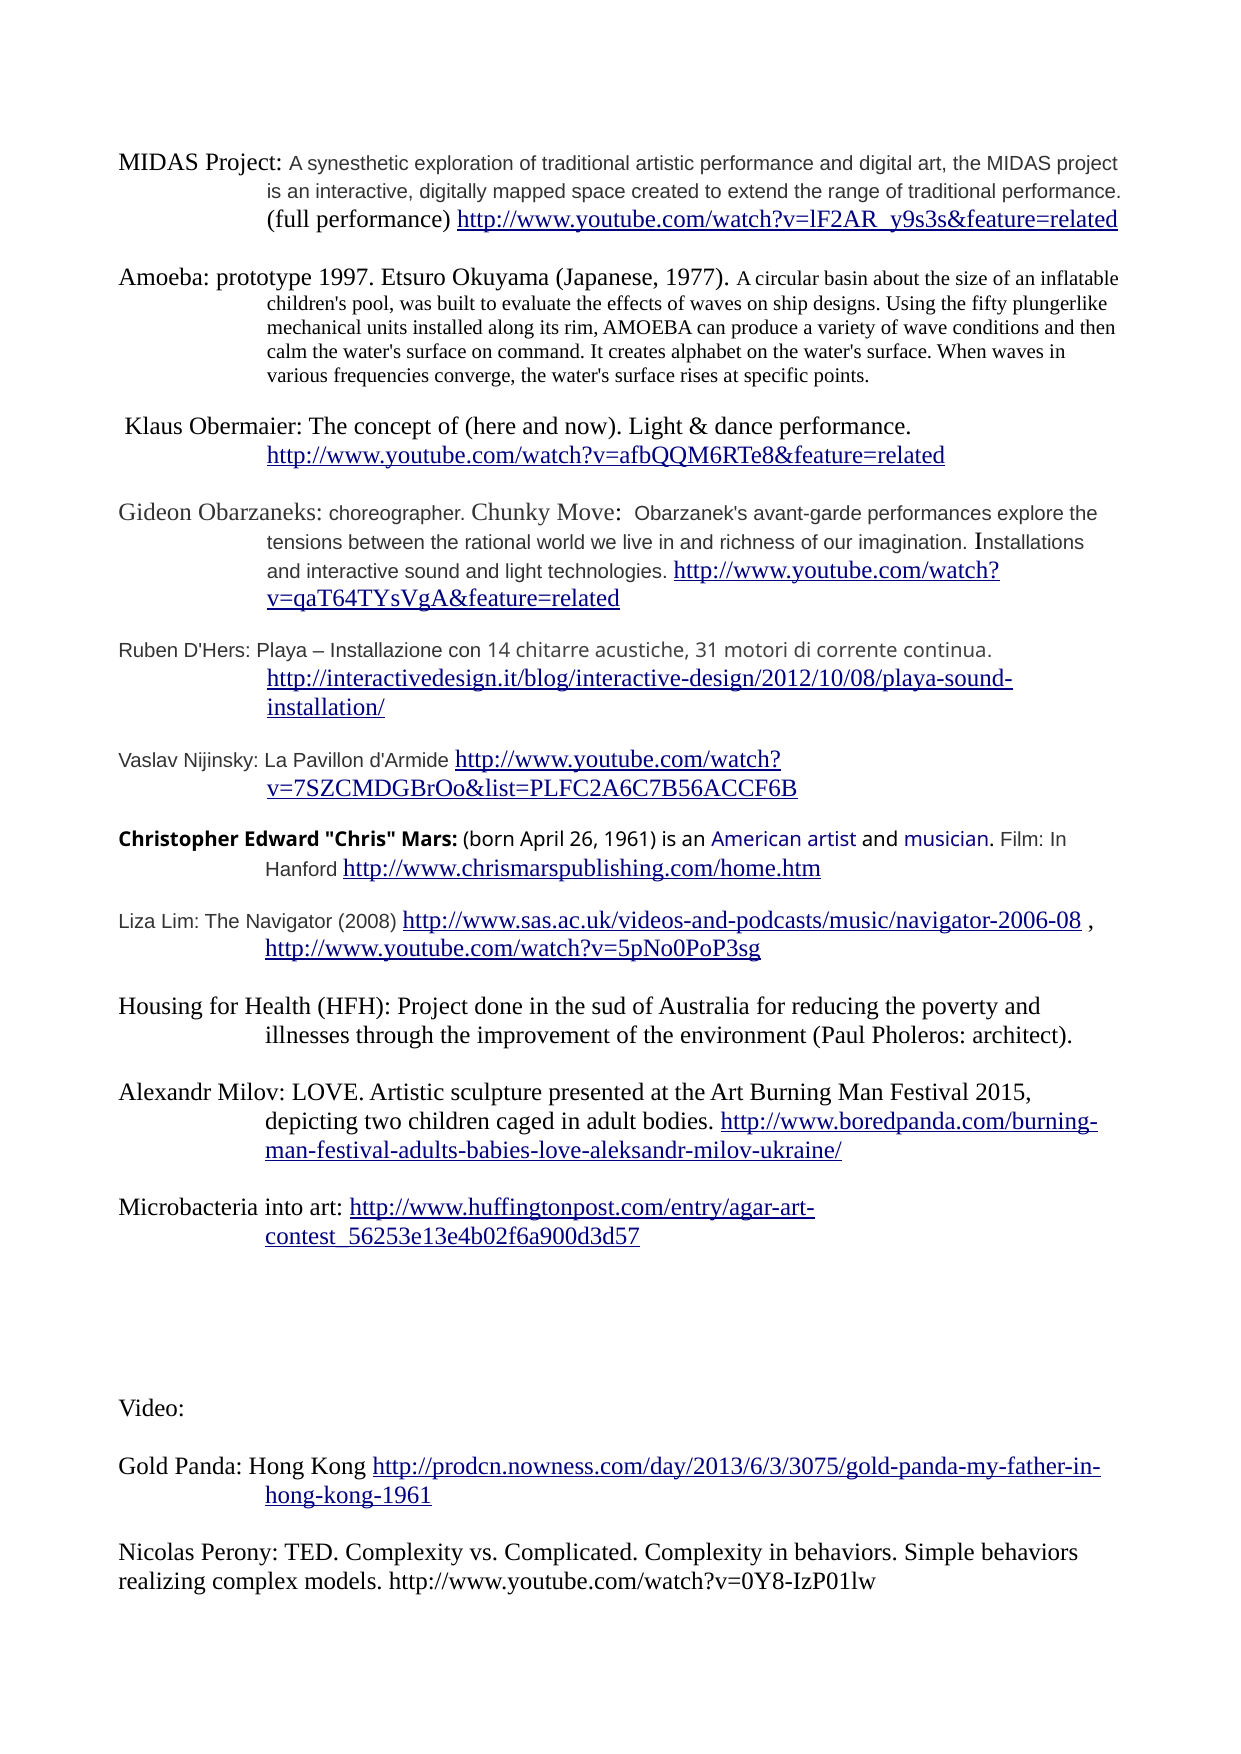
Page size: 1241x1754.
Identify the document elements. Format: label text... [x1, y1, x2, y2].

text Gideon Obarzaneks: choreographer. Chunky Move: Obarzanek's avant-garde performances explore the tensions between the rational world we live in and richness of our imagination. Installations and interactive sound and light technologies. http://www.youtube.com/watch?v=qaT64TYsVgA&feature=related [118, 497, 1122, 612]
text Liza Lim: The Navigator (2008) http://www.sas.ac.uk/videos-and-podcasts/music/navigator-2006-08 , http://www.youtube.com/watch?v=5pNo0PoP3sg [118, 905, 1122, 962]
text Gold Panda: Hong Kong http://prodcn.nowness.com/day/2013/6/3/3075/gold-panda-my-father-in-hong-kong-1961 [118, 1451, 1122, 1508]
text Vaslav Nijinsky: La Pavillon d'Armide http://www.youtube.com/watch?v=7SZCMDGBrOo&list=PLFC2A6C7B56ACCF6B [118, 744, 1122, 802]
text Klaus Obermaier: The concept of (here and now). Light & dance performance. http://www.youtube.com/watch?v=afbQQM6RTe8&feature=related [118, 411, 1122, 468]
text MIDAS Project: A synesthetic exploration of traditional artistic performance and digital art, the MIDAS project is an interactive, digitally mapped space created to extend the range of traditional performance. (full performance) http://www.youtube.com/watch?v=lF2AR_y9s3s&feature=related [118, 147, 1122, 233]
text Nicolas Perony: TED. Complexity vs. Complicated. Complexity in behaviors. Simple behaviors realizing complex models. http://www.youtube.com/watch?v=0Y8-IzP01lw [118, 1537, 1122, 1595]
text Christopher Edward "Chris" Mars: (born April 26, 1961) is an American artist and musician. Film: In Hanford http://www.chrismarspublishing.com/home.htm [118, 825, 1122, 881]
text Video: [118, 1393, 1122, 1422]
text Microbacteria into art: http://www.huffingtonpost.com/entry/agar-art-contest_56253e13e4b02f6a900d3d57 [118, 1192, 1122, 1250]
text Housing for Health (HFH): Project done in the sud of Australia for reducing the poverty and illnesses through the improvement of the environment (Paul Pholeros: architect). [118, 991, 1122, 1048]
text Ruben D'Hers: Playa – Installazione con 14 chitarre acustiche, 31 motori di corrente continua. http://interactivedesign.it/blog/interactive-design/2012/10/08/playa-sound-installation/ [118, 636, 1122, 721]
text Alexandr Milov: LOVE. Artistic sculpture presented at the Art Burning Man Festival 2015, depicting two children caged in adult bodies. http://www.boredpanda.com/burning-man-festival-adults-babies-love-aleksandr-milov-ukraine/ [118, 1077, 1122, 1163]
text Amoeba: prototype 1997. Etsuro Okuyama (Japanese, 1977). A circular basin about the size of an inflatable children's pool, was built to evaluate the effects of waves on ship designs. Using the fifty plungerlike mechanical units installed along its rim, AMOEBA can produce a variety of wave conditions and then calm the water's surface on command. It creates alphabet on the water's surface. When waves in various frequencies converge, the water's surface rises at specific points. [118, 262, 1122, 387]
